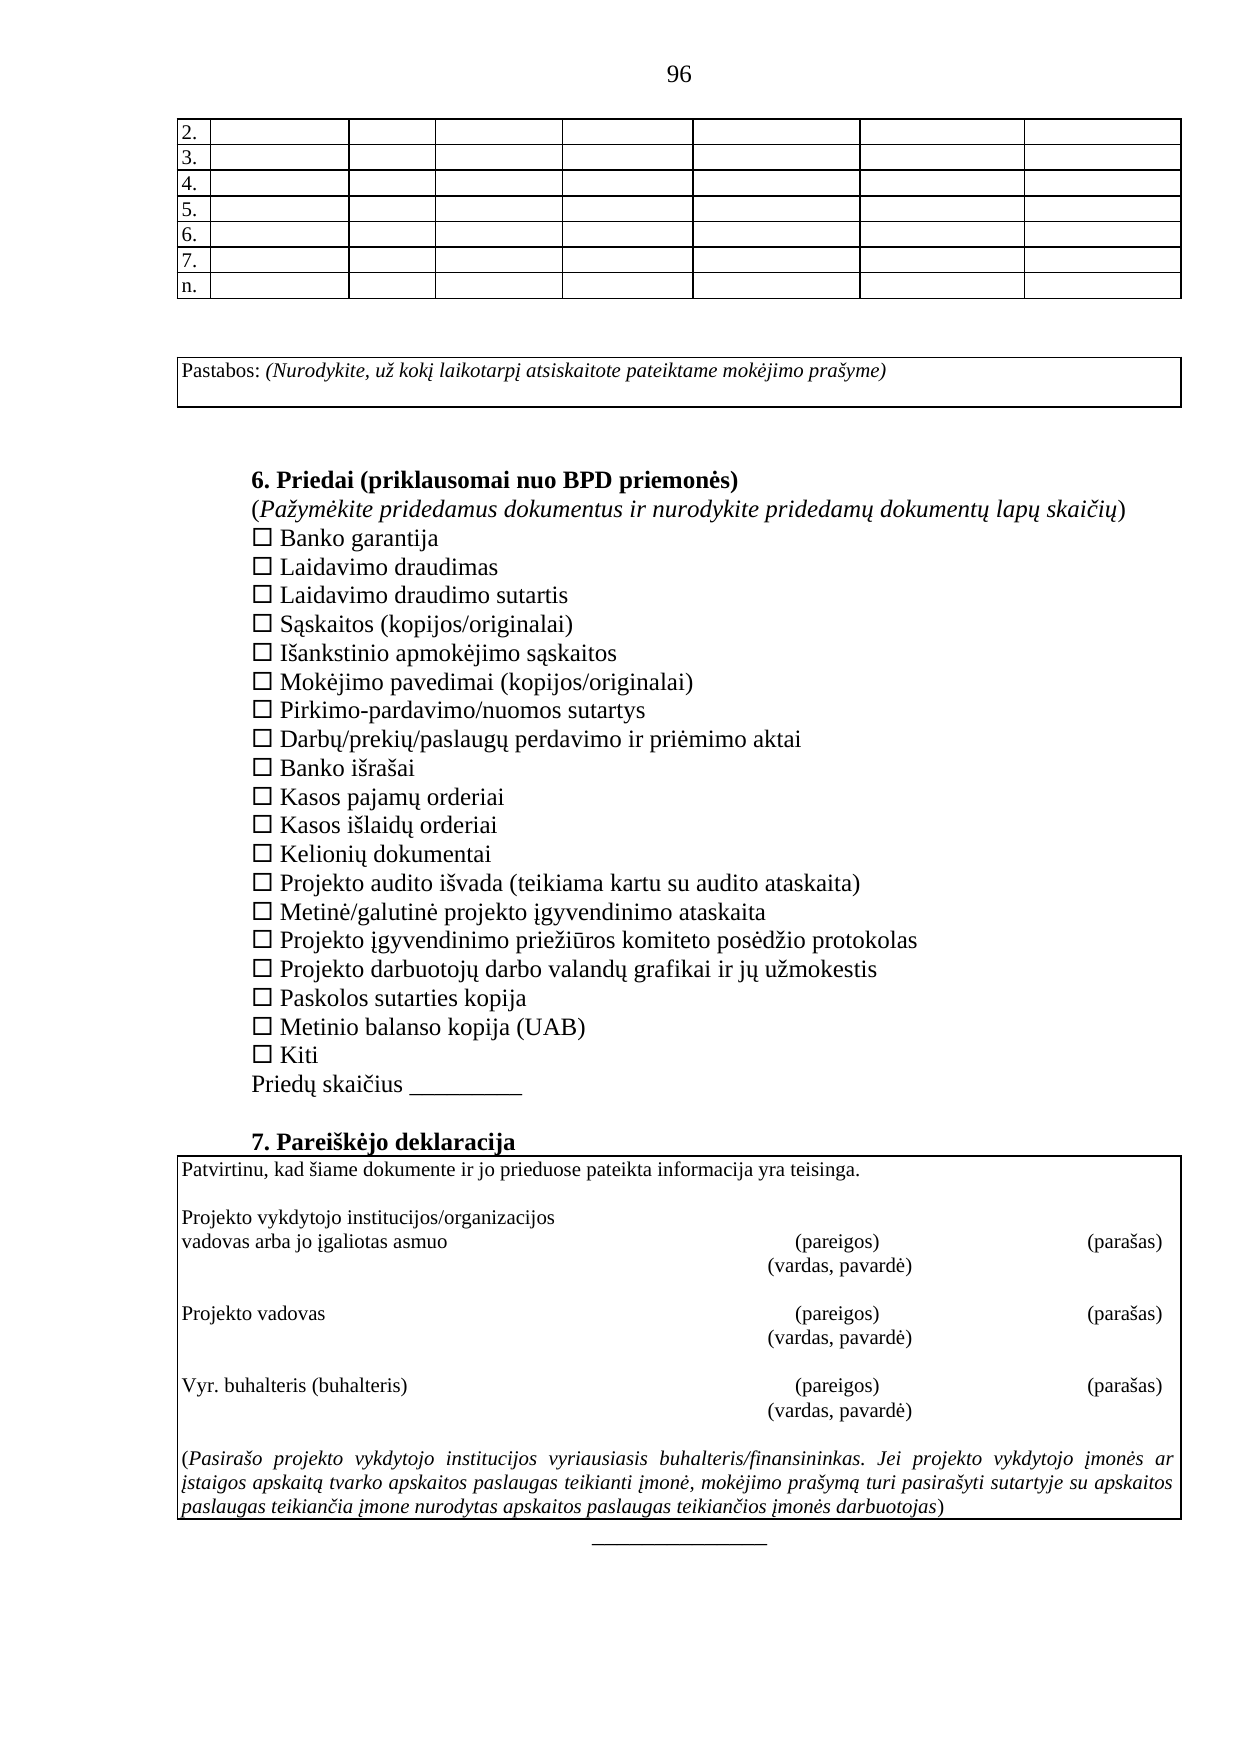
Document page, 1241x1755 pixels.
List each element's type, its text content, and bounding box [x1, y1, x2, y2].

table_cell n. [178, 273, 210, 297]
table_cell 4. [178, 171, 210, 195]
text  Kiti [177, 1040, 1181, 1069]
table_cell [350, 273, 435, 297]
table_cell [350, 171, 435, 195]
table_cell [211, 171, 348, 195]
text 7. Pareiškėjo deklaracija [177, 1127, 1181, 1155]
table_cell [211, 273, 348, 297]
table_cell [861, 222, 1024, 246]
text  Kasos pajamų orderiai [177, 782, 1181, 810]
table_cell 5. [178, 197, 210, 221]
table_cell 3. [178, 145, 210, 169]
table_cell [861, 197, 1024, 221]
text  Projekto darbuotojų darbo valandų grafikai ir jų užmokestis [177, 954, 1181, 983]
text  Sąskaitos (kopijos/originalai) [177, 609, 1181, 638]
table_cell [563, 197, 692, 221]
table_cell [861, 171, 1024, 195]
table_cell [563, 273, 692, 297]
table_cell [350, 120, 435, 144]
table_cell [211, 120, 348, 144]
table_cell [694, 222, 859, 246]
text  Banko garantija [177, 523, 1181, 552]
table_cell [861, 273, 1024, 297]
text  Metinio balanso kopija (UAB) [177, 1012, 1181, 1040]
text  Metinė/galutinė projekto įgyvendinimo ataskaita [177, 897, 1181, 925]
table_cell [436, 171, 562, 195]
table_cell [436, 197, 562, 221]
table_cell [861, 145, 1024, 169]
table_cell [563, 171, 692, 195]
table_cell [1025, 248, 1180, 272]
table_cell [563, 145, 692, 169]
table_cell [436, 120, 562, 144]
table_cell [350, 222, 435, 246]
text  Paskolos sutarties kopija [177, 983, 1181, 1012]
text  Projekto įgyvendinimo priežiūros komiteto posėdžio protokolas [177, 925, 1181, 954]
table_cell [563, 222, 692, 246]
table_cell [436, 145, 562, 169]
table_cell [1025, 120, 1180, 144]
table_cell [694, 145, 859, 169]
table_cell [1025, 273, 1180, 297]
table_cell [694, 171, 859, 195]
text  Pirkimo-pardavimo/nuomos sutartys [177, 695, 1181, 724]
text  Laidavimo draudimo sutartis [177, 580, 1181, 609]
table_cell [211, 248, 348, 272]
table_cell [861, 248, 1024, 272]
table_cell [563, 120, 692, 144]
text  Banko išrašai [177, 753, 1181, 782]
table_header Pastabos: (Nurodykite, už kokį laikotarpį atsiskaitote pateiktame mokėjimo prašyme) [178, 358, 1180, 406]
text  Išankstinio apmokėjimo sąskaitos [177, 638, 1181, 667]
text  Laidavimo draudimas [177, 552, 1181, 580]
table_cell [1025, 145, 1180, 169]
table_cell [436, 222, 562, 246]
text Priedų skaičius _________ [177, 1069, 1181, 1098]
table_cell [1025, 197, 1180, 221]
table_cell [436, 248, 562, 272]
table_cell [436, 273, 562, 297]
table_cell 7. [178, 248, 210, 272]
text 6. Priedai (priklausomai nuo BPD priemonės) [177, 465, 1181, 494]
table_cell [563, 248, 692, 272]
text  Kasos išlaidų orderiai [177, 810, 1181, 839]
text (Pažymėkite pridedamus dokumentus ir nurodykite pridedamų dokumentų lapų skaičių) [177, 494, 1181, 523]
table_cell [694, 120, 859, 144]
text ______________ [177, 1520, 1181, 1548]
table_cell [211, 222, 348, 246]
table_cell [211, 145, 348, 169]
table_cell [211, 197, 348, 221]
text  Mokėjimo pavedimai (kopijos/originalai) [177, 667, 1181, 695]
table_header Patvirtinu, kad šiame dokumente ir jo prieduose pateikta informacija yra teisinga. Projekto vykdytojo institucijos/organizacijos vadovas arba jo įgaliotas asmuo (pareigos) (parašas) (vardas, pavardė) Projekto vadovas (pareigos) (parašas) (vardas, pavardė) Vyr. buhalteris (buhalteris) (pareigos) (parašas) (vardas, pavardė) (Pasirašo projekto vykdytojo institucijos vyriausiasis buhalteris/finansininkas. Jei projekto vykdytojo įmonės ar įstaigos apskaitą tvarko apskaitos paslaugas teikianti įmonė, mokėjimo prašymą turi pasirašyti sutartyje su apskaitos paslaugas teikiančia įmone nurodytas apskaitos paslaugas teikiančios įmonės darbuotojas) [178, 1157, 1180, 1518]
table_cell [1025, 222, 1180, 246]
table_cell [350, 197, 435, 221]
table_cell 2. [178, 120, 210, 144]
table_cell [861, 120, 1024, 144]
text  Darbų/prekių/paslaugų perdavimo ir priėmimo aktai [177, 724, 1181, 753]
table_cell [350, 145, 435, 169]
table_cell [694, 273, 859, 297]
table_cell 6. [178, 222, 210, 246]
table_cell [694, 197, 859, 221]
text  Kelionių dokumentai [177, 839, 1181, 868]
text  Projekto audito išvada (teikiama kartu su audito ataskaita) [177, 868, 1181, 897]
table_cell [694, 248, 859, 272]
table_cell [1025, 171, 1180, 195]
table_cell [350, 248, 435, 272]
